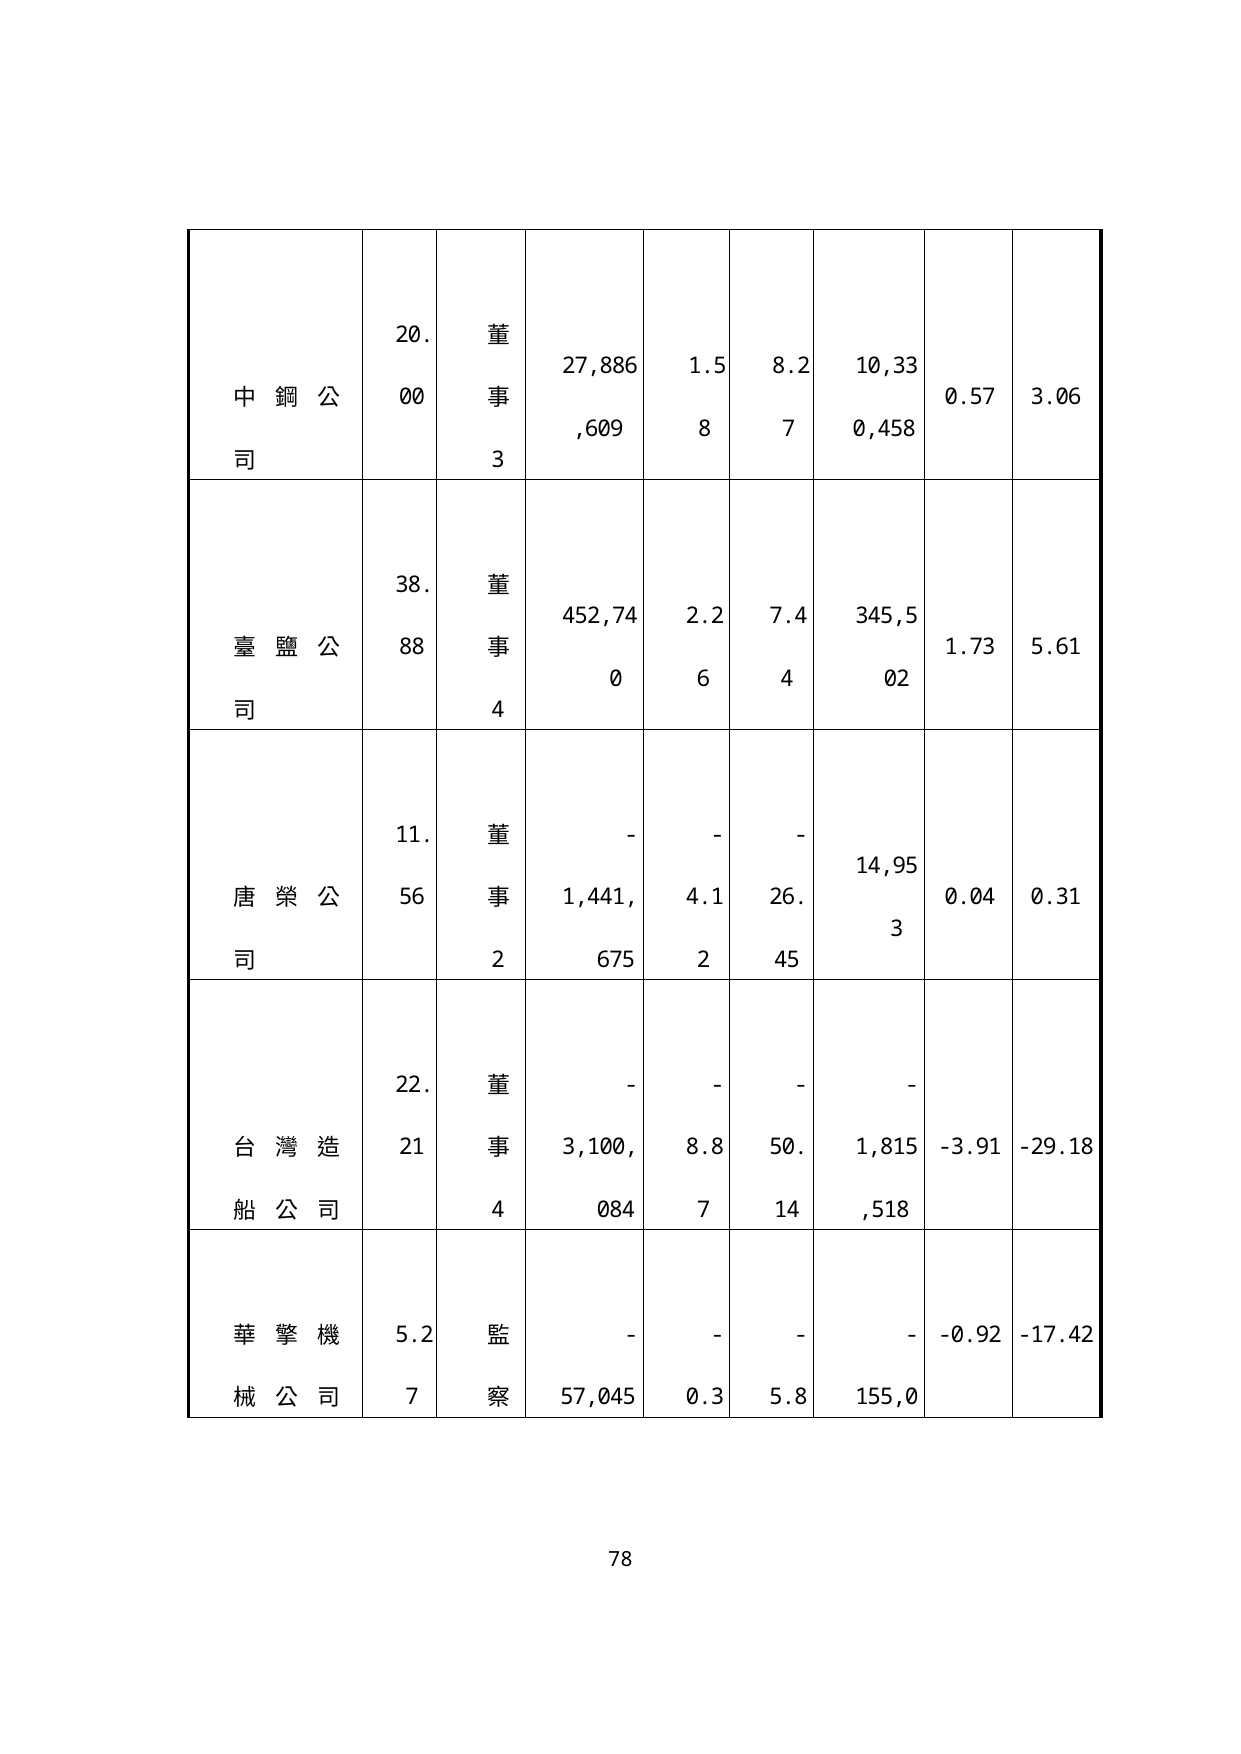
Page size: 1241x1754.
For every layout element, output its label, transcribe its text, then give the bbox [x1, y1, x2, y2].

table_cell -29.18 [1013, 980, 1099, 1229]
table_cell 10,330,458 [814, 230, 924, 479]
table_cell 345,502 [814, 480, 924, 729]
table_cell 5.27 [363, 1230, 436, 1417]
table_cell 唐榮公司 [190, 730, 362, 979]
table_cell 22.21 [363, 980, 436, 1229]
table_cell 監察 [437, 1230, 525, 1417]
table_cell -155,0 [814, 1230, 924, 1417]
table_cell 27,886,609 [526, 230, 643, 479]
table_cell 14,953 [814, 730, 924, 979]
table_cell -1,441,675 [526, 730, 643, 979]
table_cell 中鋼公司 [190, 230, 362, 479]
table_cell 20.00 [363, 230, 436, 479]
table_cell -3.91 [925, 980, 1012, 1229]
table_cell -4.12 [644, 730, 729, 979]
table_cell -8.87 [644, 980, 729, 1229]
table_cell -5.8 [730, 1230, 813, 1417]
table_cell 華擎機械公司 [190, 1230, 362, 1417]
table_cell 董事3 [437, 230, 525, 479]
table_cell 3.06 [1013, 230, 1099, 479]
table_cell 1.73 [925, 480, 1012, 729]
table_cell 臺鹽公司 [190, 480, 362, 729]
table_cell -3,100,084 [526, 980, 643, 1229]
table_cell 董事4 [437, 980, 525, 1229]
table_cell 台灣造船公司 [190, 980, 362, 1229]
table_cell -57,045 [526, 1230, 643, 1417]
table_cell 1.58 [644, 230, 729, 479]
table_cell 5.61 [1013, 480, 1099, 729]
table_cell 452,740 [526, 480, 643, 729]
table_cell -26.45 [730, 730, 813, 979]
table_cell -50.14 [730, 980, 813, 1229]
table_cell 7.44 [730, 480, 813, 729]
table_cell 0.57 [925, 230, 1012, 479]
table_cell 0.31 [1013, 730, 1099, 979]
table_cell -0.3 [644, 1230, 729, 1417]
table_cell 38.88 [363, 480, 436, 729]
table_cell 董事4 [437, 480, 525, 729]
table_cell -17.42 [1013, 1230, 1099, 1417]
table_cell -0.92 [925, 1230, 1012, 1417]
table_cell -1,815,518 [814, 980, 924, 1229]
table_cell 0.04 [925, 730, 1012, 979]
table_cell 2.26 [644, 480, 729, 729]
table_cell 11.56 [363, 730, 436, 979]
table_cell 董事2 [437, 730, 525, 979]
table_cell 8.27 [730, 230, 813, 479]
